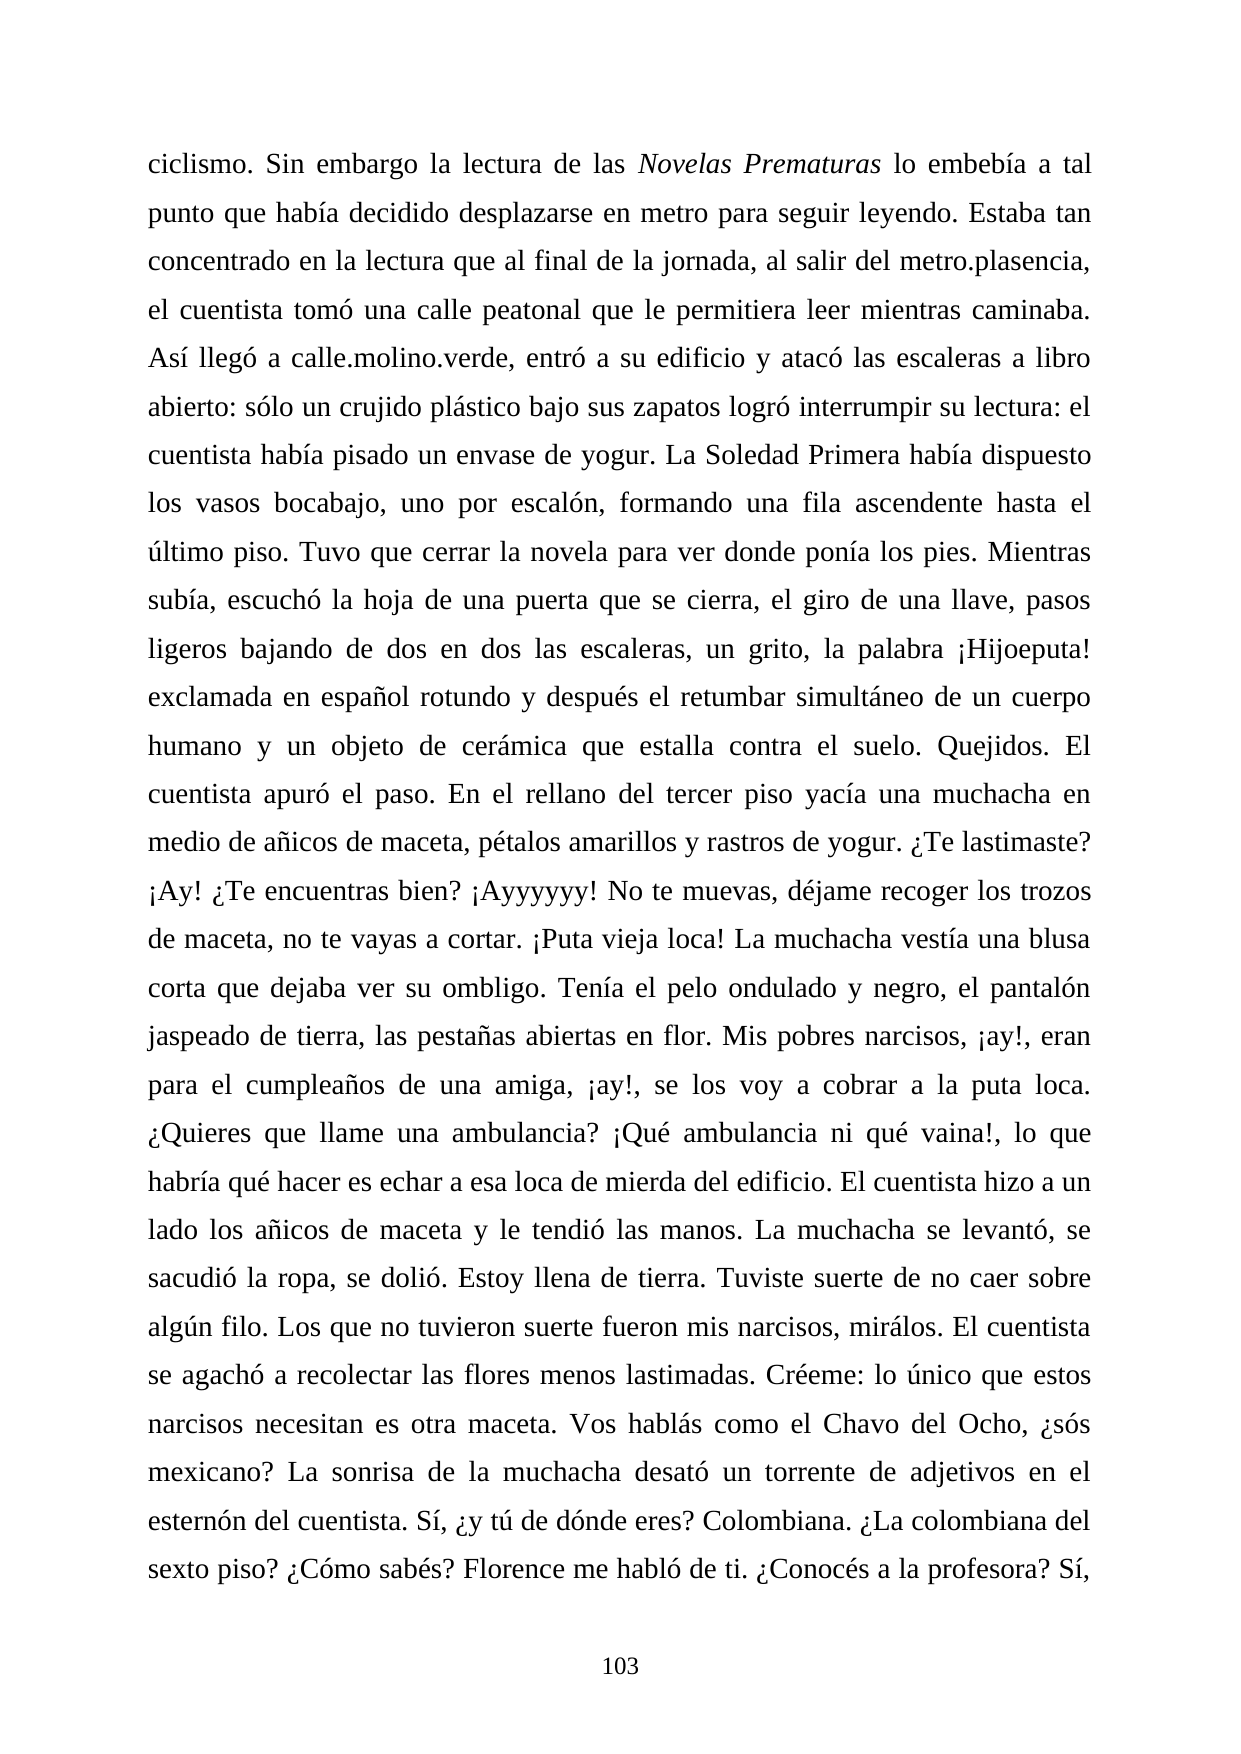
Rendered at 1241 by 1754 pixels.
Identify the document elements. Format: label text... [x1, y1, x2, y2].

text ciclismo. Sin embargo la lectura de las Novelas Prematuras lo embebía a tal punto que había decidido desplazarse en metro para seguir leyendo. Estaba tan concentrado en la lectura que al final de la jornada, al salir del metro.plasencia, el cuentista tomó una calle peatonal que le permitiera leer mientras caminaba. Así llegó a calle.molino.verde, entró a su edificio y atacó las escaleras a libro abierto: sólo un crujido plástico bajo sus zapatos logró interrumpir su lectura: el cuentista había pisado un envase de yogur. La Soledad Primera había dispuesto los vasos bocabajo, uno por escalón, formando una fila ascendente hasta el último piso. Tuvo que cerrar la novela para ver donde ponía los pies. Mientras subía, escuchó la hoja de una puerta que se cierra, el giro de una llave, pasos ligeros bajando de dos en dos las escaleras, un grito, la palabra ¡Hijoeputa! exclamada en español rotundo y después el retumbar simultáneo de un cuerpo humano y un objeto de cerámica que estalla contra el suelo. Quejidos. El cuentista apuró el paso. En el rellano del tercer piso yacía una muchacha en medio de añicos de maceta, pétalos amarillos y rastros de yogur. ¿Te lastimaste? ¡Ay! ¿Te encuentras bien? ¡Ayyyyyy! No te muevas, déjame recoger los trozos de maceta, no te vayas a cortar. ¡Puta vieja loca! La muchacha vestía una blusa corta que dejaba ver su ombligo. Tenía el pelo ondulado y negro, el pantalón jaspeado de tierra, las pestañas abiertas en flor. Mis pobres narcisos, ¡ay!, eran para el cumpleaños de una amiga, ¡ay!, se los voy a cobrar a la puta loca. ¿Quieres que llame una ambulancia? ¡Qué ambulancia ni qué vaina!, lo que habría qué hacer es echar a esa loca de mierda del edificio. El cuentista hizo a un lado los añicos de maceta y le tendió las manos. La muchacha se levantó, se sacudió la ropa, se dolió. Estoy llena de tierra. Tuviste suerte de no caer sobre algún filo. Los que no tuvieron suerte fueron mis narcisos, mirálos. El cuentista se agachó a recolectar las flores menos lastimadas. Créeme: lo único que estos narcisos necesitan es otra maceta. Vos hablás como el Chavo del Ocho, ¿sós mexicano? La sonrisa de la muchacha desató un torrente de adjetivos en el esternón del cuentista. Sí, ¿y tú de dónde eres? Colombiana. ¿La colombiana del sexto piso? ¿Cómo sabés? Florence me habló de ti. ¿Conocés a la profesora? Sí, [148, 148, 1092, 1585]
